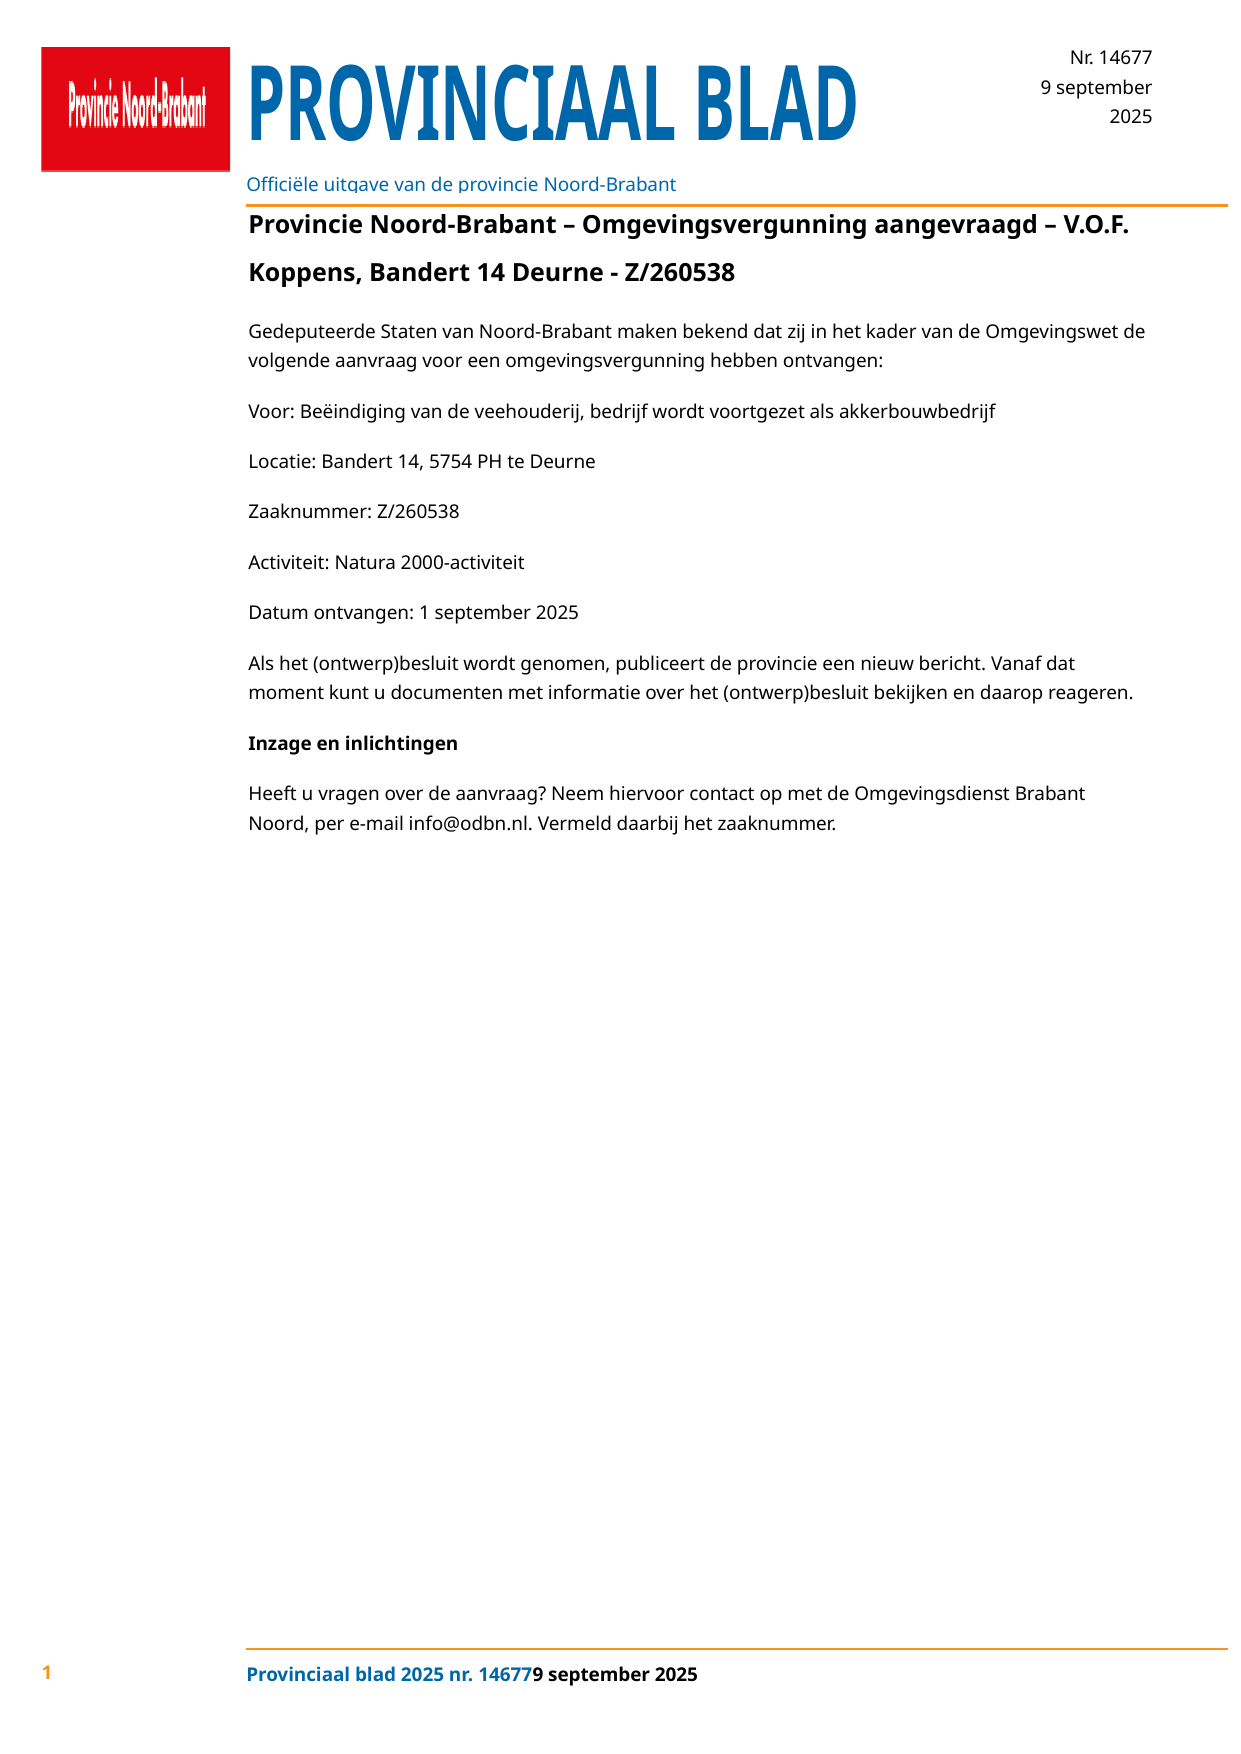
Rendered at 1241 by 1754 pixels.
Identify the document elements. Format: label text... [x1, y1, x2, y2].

picture [41, 47, 231, 172]
text Voor: Beëindiging van de veehouderij, bedrijf wordt voortgezet als akkerbouwbedrijf [248, 398, 1152, 424]
text Als het (ontwerp)besluit wordt genomen, publiceert de provincie een nieuw bericht. Vanaf dat moment kunt u documenten met informatie over het (ontwerp)besluit bekijken en daarop reageren. [248, 650, 1152, 705]
text Zaaknummer: Z/260538 [248, 499, 1152, 524]
text Datum ontvangen: 1 september 2025 [248, 599, 1152, 625]
text Inzage en inlichtingen [248, 730, 1152, 756]
text Provincie Noord-Brabant – Omgevingsvergunning aangevraagd – V.O.F. Koppens, Bandert 14 Deurne - Z/260538 [248, 207, 1152, 288]
text Activiteit: Natura 2000-activiteit [248, 549, 1152, 575]
text Heeft u vragen over de aanvraag? Neem hiervoor contact op met de Omgevingsdienst Brabant Noord, per e-mail info@odbn.nl. Vermeld daarbij het zaaknummer. [248, 780, 1152, 836]
text Locatie: Bandert 14, 5754 PH te Deurne [248, 448, 1152, 474]
text Gedeputeerde Staten van Noord-Brabant maken bekend dat zij in het kader van de Omgevingswet de volgende aanvraag voor een omgevingsvergunning hebben ontvangen: [248, 318, 1152, 373]
